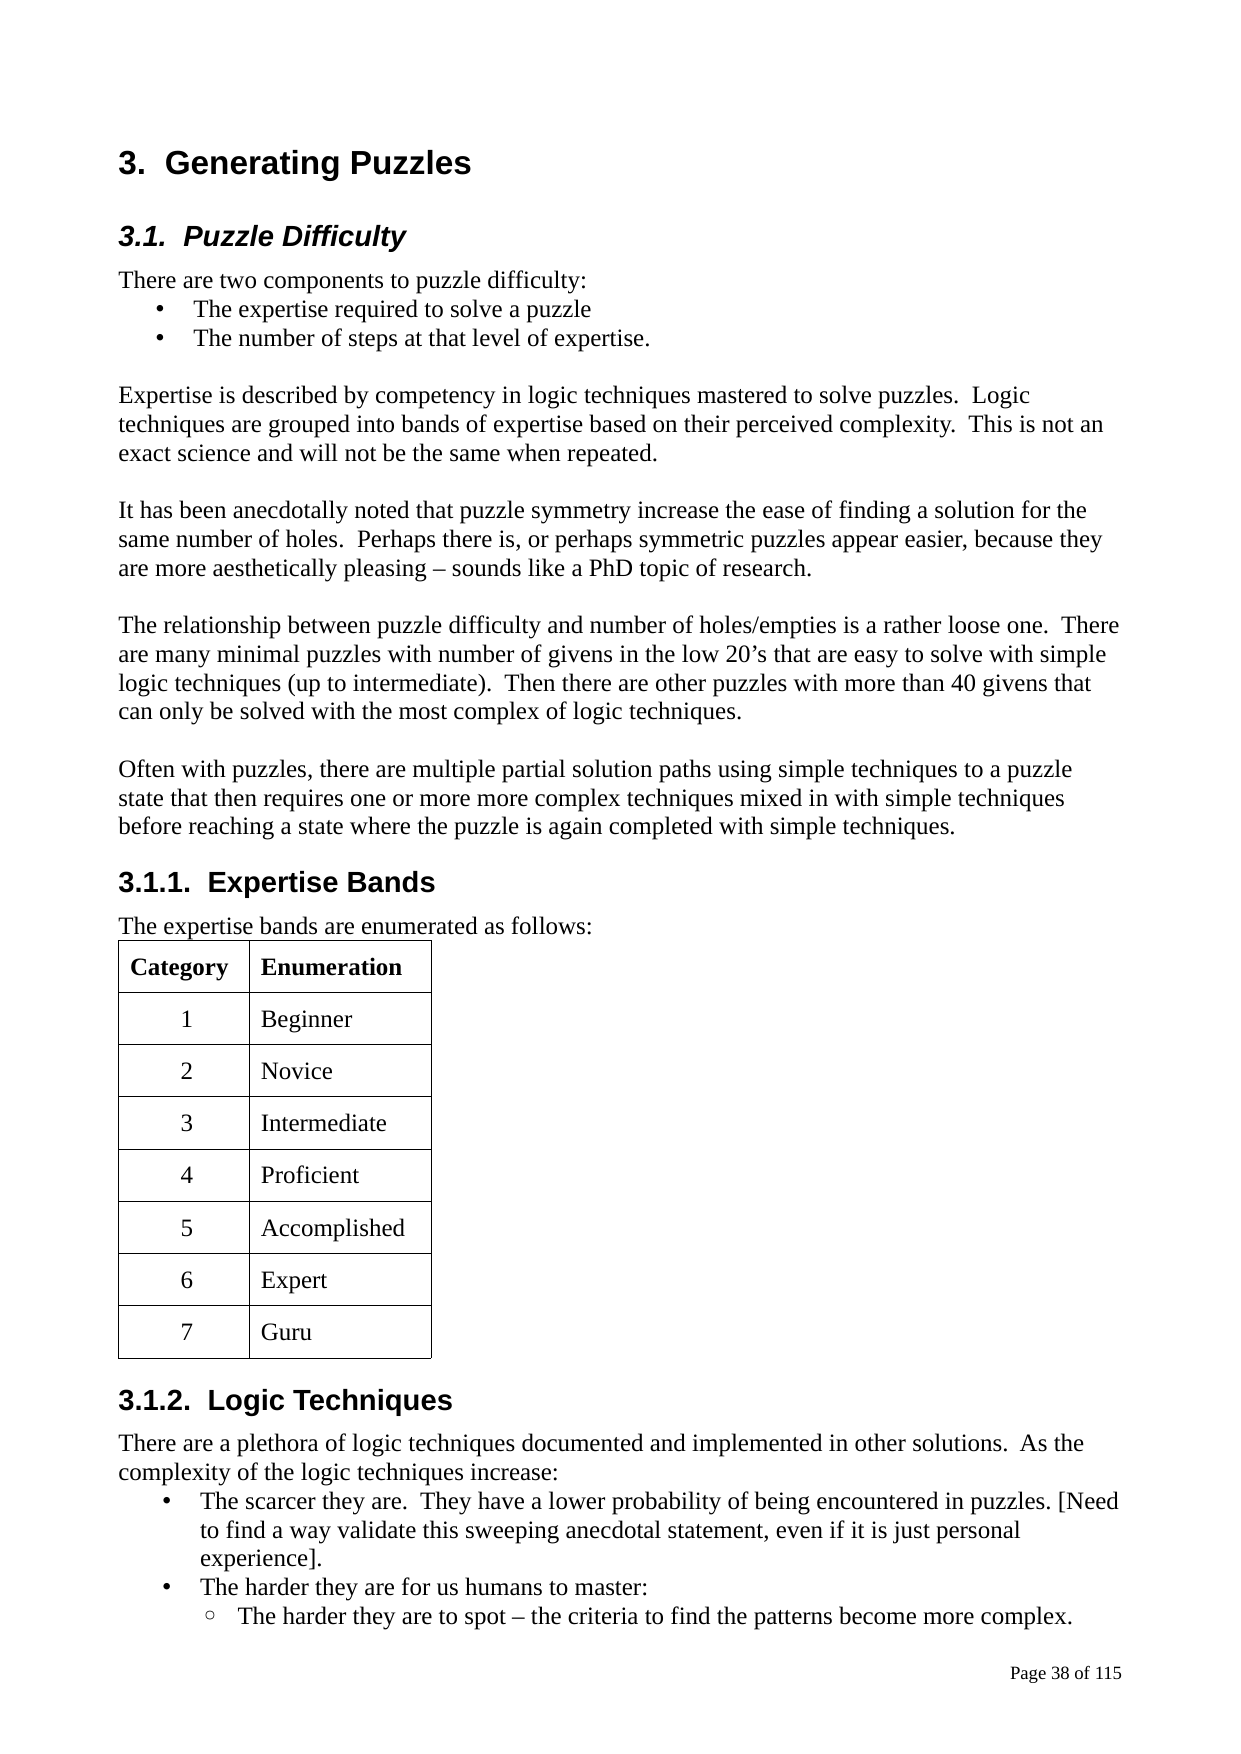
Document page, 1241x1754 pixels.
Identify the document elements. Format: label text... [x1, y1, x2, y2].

table_cell 6 [119, 1254, 249, 1305]
table_cell Guru [250, 1306, 431, 1357]
text There are a plethora of logic techniques documented and implemented in other solutions. As the complexity of the logic techniques increase: [118, 1428, 1122, 1486]
text Often with puzzles, there are multiple partial solution paths using simple techniques to a puzzle state that then requires one or more more complex techniques mixed in with simple techniques before reaching a state where the puzzle is again completed with simple techniques. [118, 754, 1122, 840]
list The number of steps at that level of expertise. [156, 323, 1122, 351]
text Expertise is described by competency in logic techniques mastered to solve puzzles. Logic techniques are grouped into bands of expertise based on their perceived complexity. This is not an exact science and will not be the same when repeated. [118, 380, 1122, 466]
table_cell 5 [119, 1202, 249, 1253]
table_cell Intermediate [250, 1097, 431, 1149]
list The expertise required to solve a puzzle [156, 294, 1122, 323]
list The harder they are for us humans to master: [162, 1572, 1122, 1601]
list The scarcer they are. They have a lower probability of being encountered in puzzles. [Need to find a way validate this sweeping anecdotal statement, even if it is just personal experience]. [162, 1486, 1122, 1572]
text The relationship between puzzle difficulty and number of holes/empties is a rather loose one. There are many minimal puzzles with number of givens in the low 20’s that are easy to solve with simple logic techniques (up to intermediate). Then there are other puzzles with more than 40 givens that can only be solved with the most complex of logic techniques. [118, 610, 1122, 725]
subtitle Generating Puzzles [118, 143, 1122, 182]
table_cell Accomplished [250, 1202, 431, 1253]
subtitle Puzzle Difficulty [118, 219, 1122, 253]
table_cell 3 [119, 1097, 249, 1149]
table_header Category [119, 941, 249, 992]
table_cell Expert [250, 1254, 431, 1305]
table_cell 4 [119, 1150, 249, 1201]
table_cell Proficient [250, 1150, 431, 1201]
table_cell 2 [119, 1045, 249, 1096]
table_cell 7 [119, 1306, 249, 1357]
subtitle Expertise Bands [118, 865, 1122, 899]
table_header Enumeration [250, 941, 431, 992]
list The harder they are to spot – the criteria to find the patterns become more complex. [200, 1601, 1122, 1630]
text It has been anecdotally noted that puzzle symmetry increase the ease of finding a solution for the same number of holes. Perhaps there is, or perhaps symmetric puzzles appear easier, because they are more aesthetically pleasing – sounds like a PhD topic of research. [118, 495, 1122, 581]
text The expertise bands are enumerated as follows: [118, 911, 1122, 940]
table_cell Novice [250, 1045, 431, 1096]
subtitle Logic Techniques [118, 1382, 1122, 1416]
text There are two components to puzzle difficulty: [118, 265, 1122, 294]
table_cell 1 [119, 993, 249, 1044]
table_cell Beginner [250, 993, 431, 1044]
